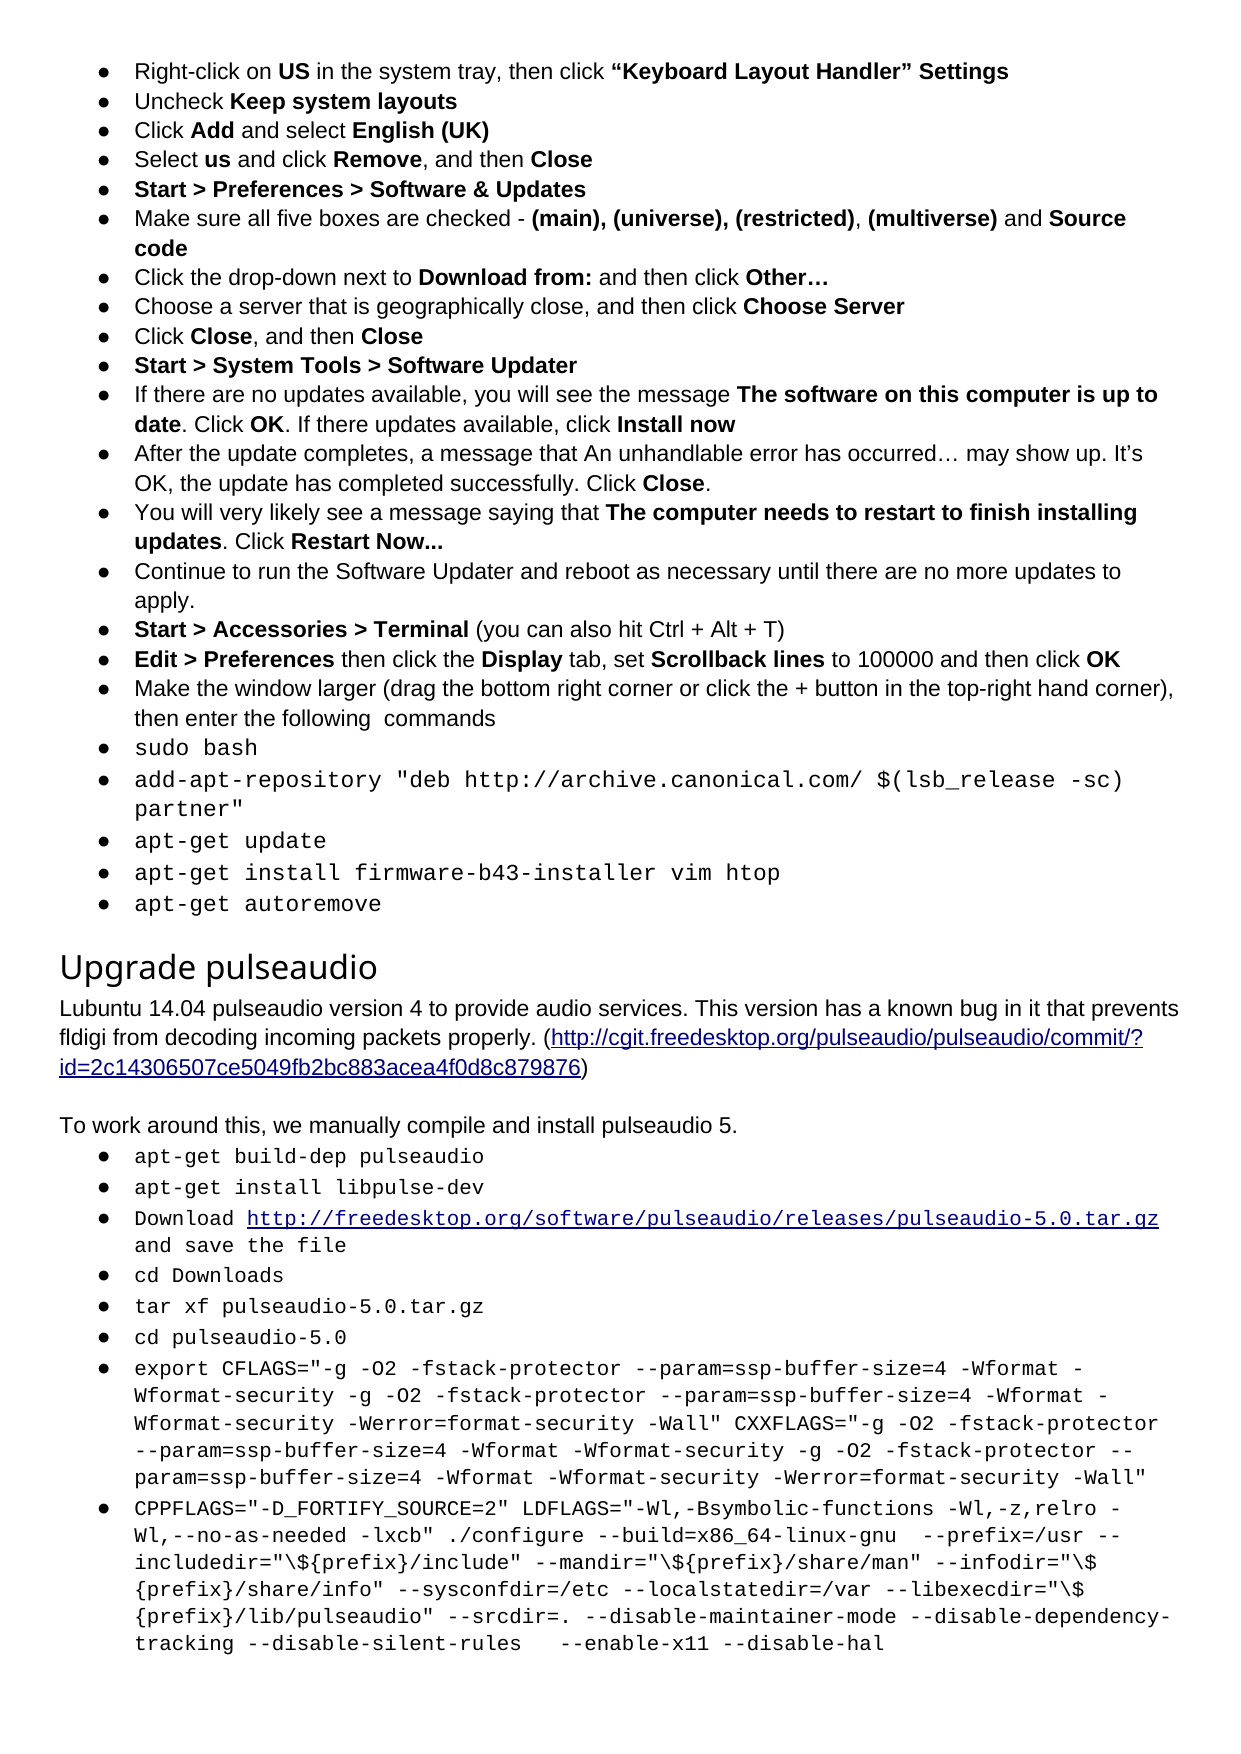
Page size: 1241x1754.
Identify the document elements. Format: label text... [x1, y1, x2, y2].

subtitle Upgrade pulseaudio [59, 943, 1181, 989]
list You will very likely see a message saying that The computer needs to restart to finish installing updates. Click Restart Now... [97, 500, 1181, 555]
list Choose a server that is geographically close, and then click Choose Server [97, 294, 1181, 320]
list Click Add and select English (UK) [97, 118, 1181, 143]
list If there are no updates available, you will see the message The software on this computer is up to date. Click OK. If there updates available, click Install now [97, 382, 1181, 437]
list tar xf pulseaudio-5.0.tar.gz [97, 1293, 1181, 1320]
list apt-get autoremove [97, 891, 1181, 918]
list apt-get update [97, 828, 1181, 855]
list Make sure all five boxes are checked - (main), (universe), (restricted), (multiverse) and Source code [97, 206, 1181, 261]
list cd Downloads [97, 1262, 1181, 1289]
list CPPFLAGS="-D_FORTIFY_SOURCE=2" LDFLAGS="-Wl,-Bsymbolic-functions -Wl,-z,relro -Wl,--no-as-needed -lxcb" ./configure --build=x86_64-linux-gnu --prefix=/usr --includedir="\${prefix}/include" --mandir="\${prefix}/share/man" --infodir="\${prefix}/share/info" --sysconfdir=/etc --localstatedir=/var --libexecdir="\${prefix}/lib/pulseaudio" --srcdir=. --disable-maintainer-mode --disable-dependency-tracking --disable-silent-rules --enable-x11 --disable-hal [97, 1494, 1181, 1657]
list Start > Preferences > Software & Updates [97, 177, 1181, 202]
list Select us and click Remove, and then Close [97, 147, 1181, 173]
list add-apt-repository "deb http://archive.canonical.com/ $(lsb_release -sc) partner" [97, 766, 1181, 824]
list apt-get install libpulse-dev [97, 1173, 1181, 1200]
list Start > System Tools > Software Updater [97, 353, 1181, 378]
list apt-get install firmware-b43-installer vim htop [97, 859, 1181, 887]
text To work around this, we manually compile and install pulseaudio 5. [59, 1113, 1181, 1139]
list sudo bash [97, 735, 1181, 762]
list Edit > Preferences then click the Display tab, set Scrollback lines to 100000 and then click OK [97, 647, 1181, 672]
list export CFLAGS="-g -O2 -fstack-protector --param=ssp-buffer-size=4 -Wformat -Wformat-security -g -O2 -fstack-protector --param=ssp-buffer-size=4 -Wformat -Wformat-security -Werror=format-security -Wall" CXXFLAGS="-g -O2 -fstack-protector --param=ssp-buffer-size=4 -Wformat -Wformat-security -g -O2 -fstack-protector --param=ssp-buffer-size=4 -Wformat -Wformat-security -Werror=format-security -Wall" [97, 1355, 1181, 1491]
list Download http://freedesktop.org/software/pulseaudio/releases/pulseaudio-5.0.tar.gz and save the file [97, 1204, 1181, 1258]
text Lubuntu 14.04 pulseaudio version 4 to provide audio services. This version has a known bug in it that prevents fldigi from decoding incoming packets properly. (http://cgit.freedesktop.org/pulseaudio/pulseaudio/commit/?id=2c14306507ce5049fb2bc883acea4f0d8c879876) [59, 996, 1181, 1080]
list Start > Accessories > Terminal (you can also hit Ctrl + Alt + T) [97, 617, 1181, 643]
list apt-get build-dep pulseaudio [97, 1142, 1181, 1169]
list Make the window larger (drag the bottom right corner or click the + button in the top-right hand corner), then enter the following commands [97, 676, 1181, 731]
list cd pulseaudio-5.0 [97, 1324, 1181, 1351]
list Uncheck Keep system layouts [97, 88, 1181, 114]
list After the update completes, a message that An unhandlable error has occurred… may show up. It’s OK, the update has completed successfully. Click Close. [97, 441, 1181, 496]
list Right-click on US in the system tray, then click “Keyboard Layout Handler” Settings [97, 59, 1181, 85]
list Click Close, and then Close [97, 323, 1181, 349]
list Continue to run the Software Updater and reboot as necessary until there are no more updates to apply. [97, 558, 1181, 613]
list Click the drop-down next to Download from: and then click Other… [97, 265, 1181, 290]
